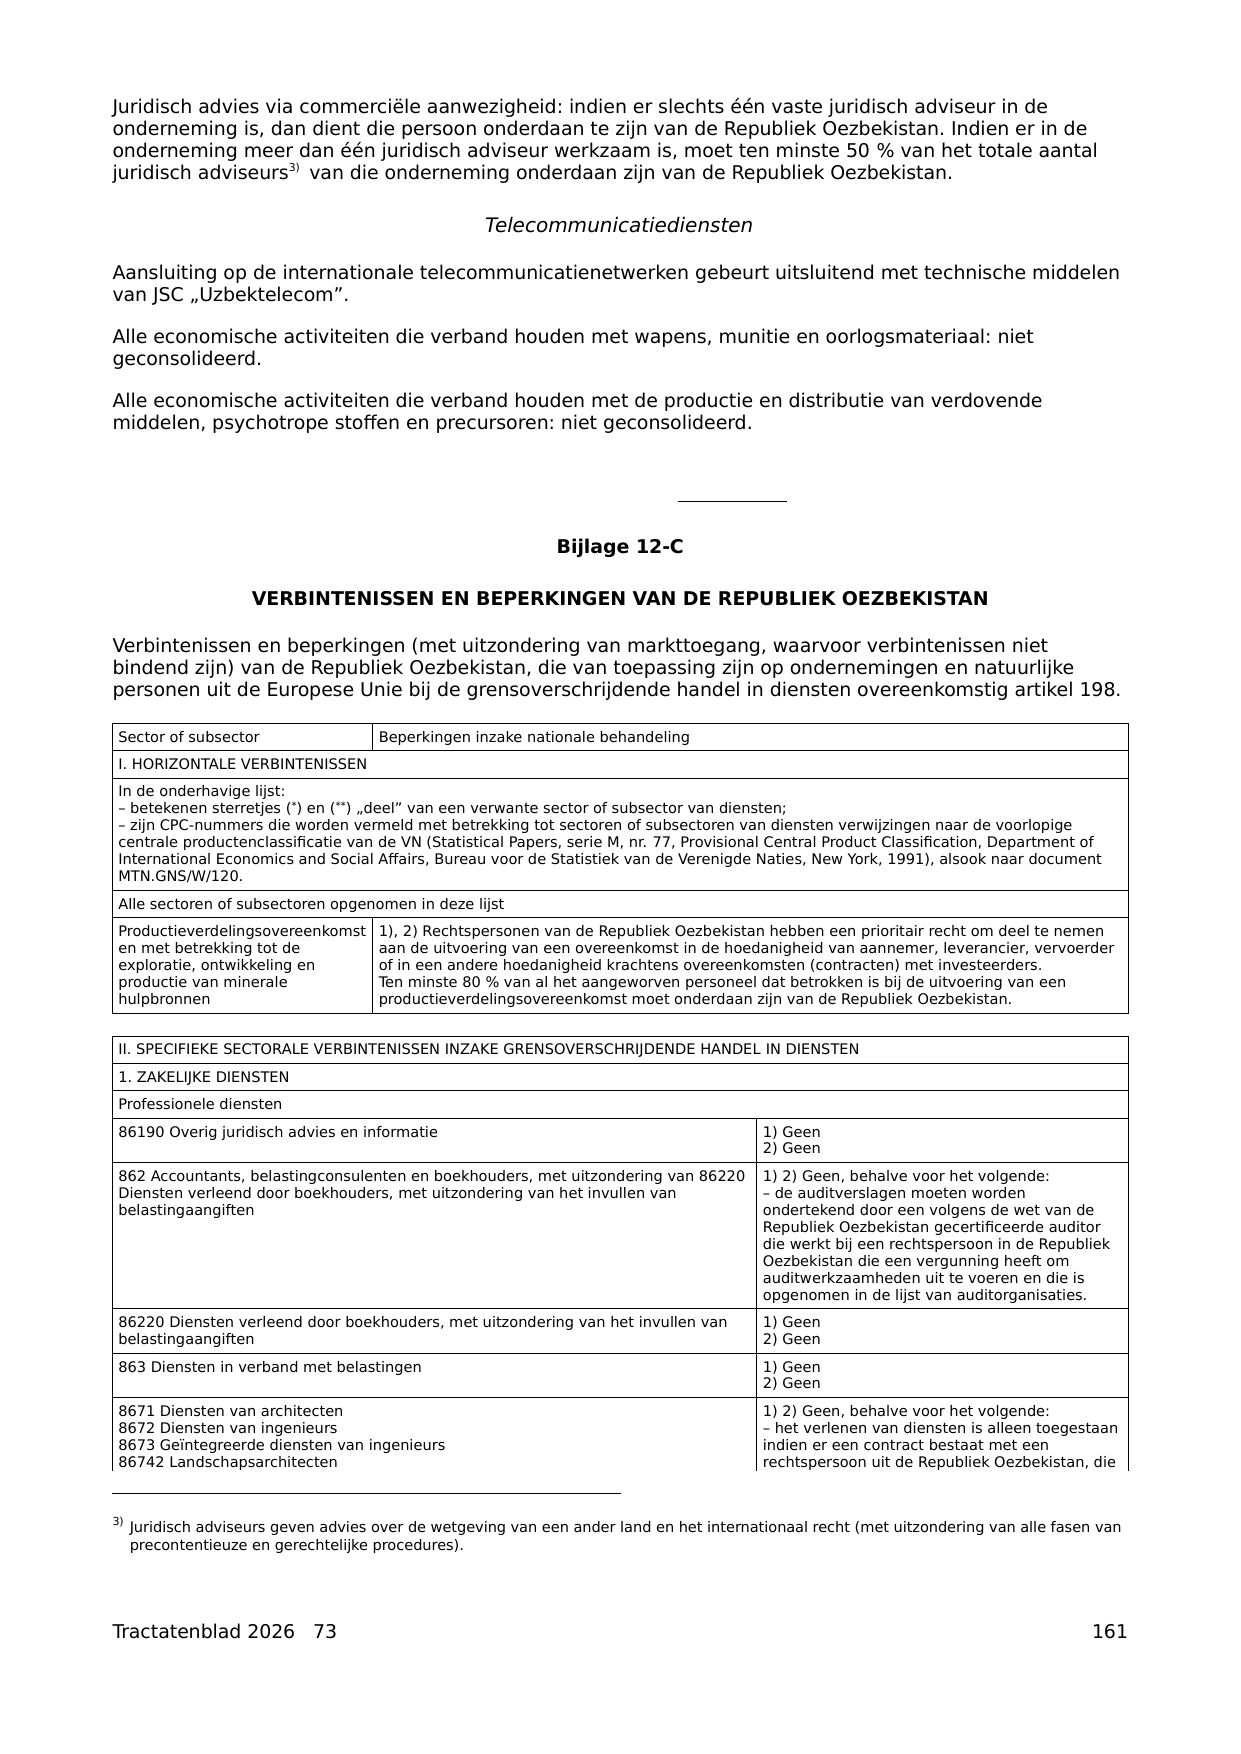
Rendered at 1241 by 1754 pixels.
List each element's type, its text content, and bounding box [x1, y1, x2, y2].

table_header II. SPECIFIEKE SECTORALE VERBINTENISSEN INZAKE GRENSOVERSCHRIJDENDE HANDEL IN DIENSTEN [113, 1037, 1128, 1063]
table_cell 86220 Diensten verleend door boekhouders, met uitzondering van het invullen van belastingaangiften [113, 1309, 756, 1353]
table_cell 8671 Diensten van architecten 8672 Diensten van ingenieurs 8673 Geïntegreerde diensten van ingenieurs 86742 Landschapsarchitecten [113, 1398, 756, 1471]
subtitle Bijlage 12-C [112, 536, 1128, 558]
table_cell 1. ZAKELIJKE DIENSTEN [113, 1064, 1128, 1090]
table_cell 1) 2) Geen, behalve voor het volgende: – het verlenen van diensten is alleen toegestaan indien er een contract bestaat met een rechtspersoon uit de Republiek Oezbekistan, die [757, 1398, 1128, 1471]
table_cell 863 Diensten in verband met belastingen [113, 1354, 756, 1397]
table_cell 1) Geen 2) Geen [757, 1119, 1128, 1162]
table_cell Professionele diensten [113, 1091, 1128, 1118]
text Alle economische activiteiten die verband houden met de productie en distributie van verdovende middelen, psychotrope stoffen en precursoren: niet geconsolideerd. [112, 390, 1128, 434]
table_cell 862 Accountants, belastingconsulenten en boekhouders, met uitzondering van 86220 Diensten verleend door boekhouders, met uitzondering van het invullen van belastingaangiften [113, 1163, 756, 1308]
table_cell 1) 2) Geen, behalve voor het volgende: – de auditverslagen moeten worden ondertekend door een volgens de wet van de Republiek Oezbekistan gecertificeerde auditor die werkt bij een rechtspersoon in de Republiek Oezbekistan die een vergunning heeft om auditwerkzaamheden uit te voeren en die is opgenomen in de lijst van auditorganisaties. [757, 1163, 1128, 1308]
table_cell I. HORIZONTALE VERBINTENISSEN [113, 751, 1128, 778]
text Juridisch adviseurs geven advies over de wetgeving van een ander land en het internationaal recht (met uitzondering van alle fasen van precontentieuze en gerechtelijke procedures). [112, 1515, 1128, 1554]
table_cell 1), 2) Rechtspersonen van de Republiek Oezbekistan hebben een prioritair recht om deel te nemen aan de uitvoering van een overeenkomst in de hoedanigheid van aannemer, leverancier, vervoerder of in een andere hoedanigheid krachtens overeenkomsten (contracten) met investeerders. Ten minste 80 % van al het aangeworven personeel dat betrokken is bij de uitvoering van een productieverdelingsovereenkomst moet onderdaan zijn van de Republiek Oezbekistan. [373, 918, 1128, 1013]
text Juridisch advies via commerciële aanwezigheid: indien er slechts één vaste juridisch adviseur in de onderneming is, dan dient die persoon onderdaan te zijn van de Republiek Oezbekistan. Indien er in de onderneming meer dan één juridisch adviseur werkzaam is, moet ten minste 50 % van het totale aantal juridisch adviseurs van die onderneming onderdaan zijn van de Republiek Oezbekistan. [112, 96, 1128, 184]
table_cell 1) Geen 2) Geen [757, 1309, 1128, 1353]
text Verbintenissen en beperkingen (met uitzondering van markttoegang, waarvoor verbintenissen niet bindend zijn) van de Republiek Oezbekistan, die van toepassing zijn op ondernemingen en natuurlijke personen uit de Europese Unie bij de grensoverschrijdende handel in diensten overeenkomstig artikel 198. [112, 635, 1128, 701]
table_cell Productieverdelingsovereenkomsten met betrekking tot de exploratie, ontwikkeling en productie van minerale hulpbronnen [113, 918, 372, 1013]
text Aansluiting op de internationale telecommunicatienetwerken gebeurt uitsluitend met technische middelen van JSC „Uzbektelecom”. [112, 262, 1128, 306]
text Alle economische activiteiten die verband houden met wapens, munitie en oorlogsmateriaal: niet geconsolideerd. [112, 326, 1128, 370]
table_cell Alle sectoren of subsectoren opgenomen in deze lijst [113, 891, 1128, 917]
subtitle VERBINTENISSEN EN BEPERKINGEN VAN DE REPUBLIEK OEZBEKISTAN [112, 588, 1128, 610]
table_header Beperkingen inzake nationale behandeling [373, 724, 1128, 750]
table_cell 1) Geen 2) Geen [757, 1354, 1128, 1397]
table_cell In de onderhavige lijst: – betekenen sterretjes (*) en (**) „deel” van een verwante sector of subsector van diensten; – zijn CPC-nummers die worden vermeld met betrekking tot sectoren of subsectoren van diensten verwijzingen naar de voorlopige centrale productenclassificatie van de VN (Statistical Papers, serie M, nr. 77, Provisional Central Product Classification, Department of International Economics and Social Affairs, Bureau voor de Statistiek van de Verenigde Naties, New York, 1991), alsook naar document MTN.GNS/W/120. [113, 779, 1128, 890]
table_header Sector of subsector [113, 724, 372, 750]
subtitle Telecommunicatiediensten [112, 214, 1128, 237]
table_cell 86190 Overig juridisch advies en informatie [113, 1119, 756, 1162]
